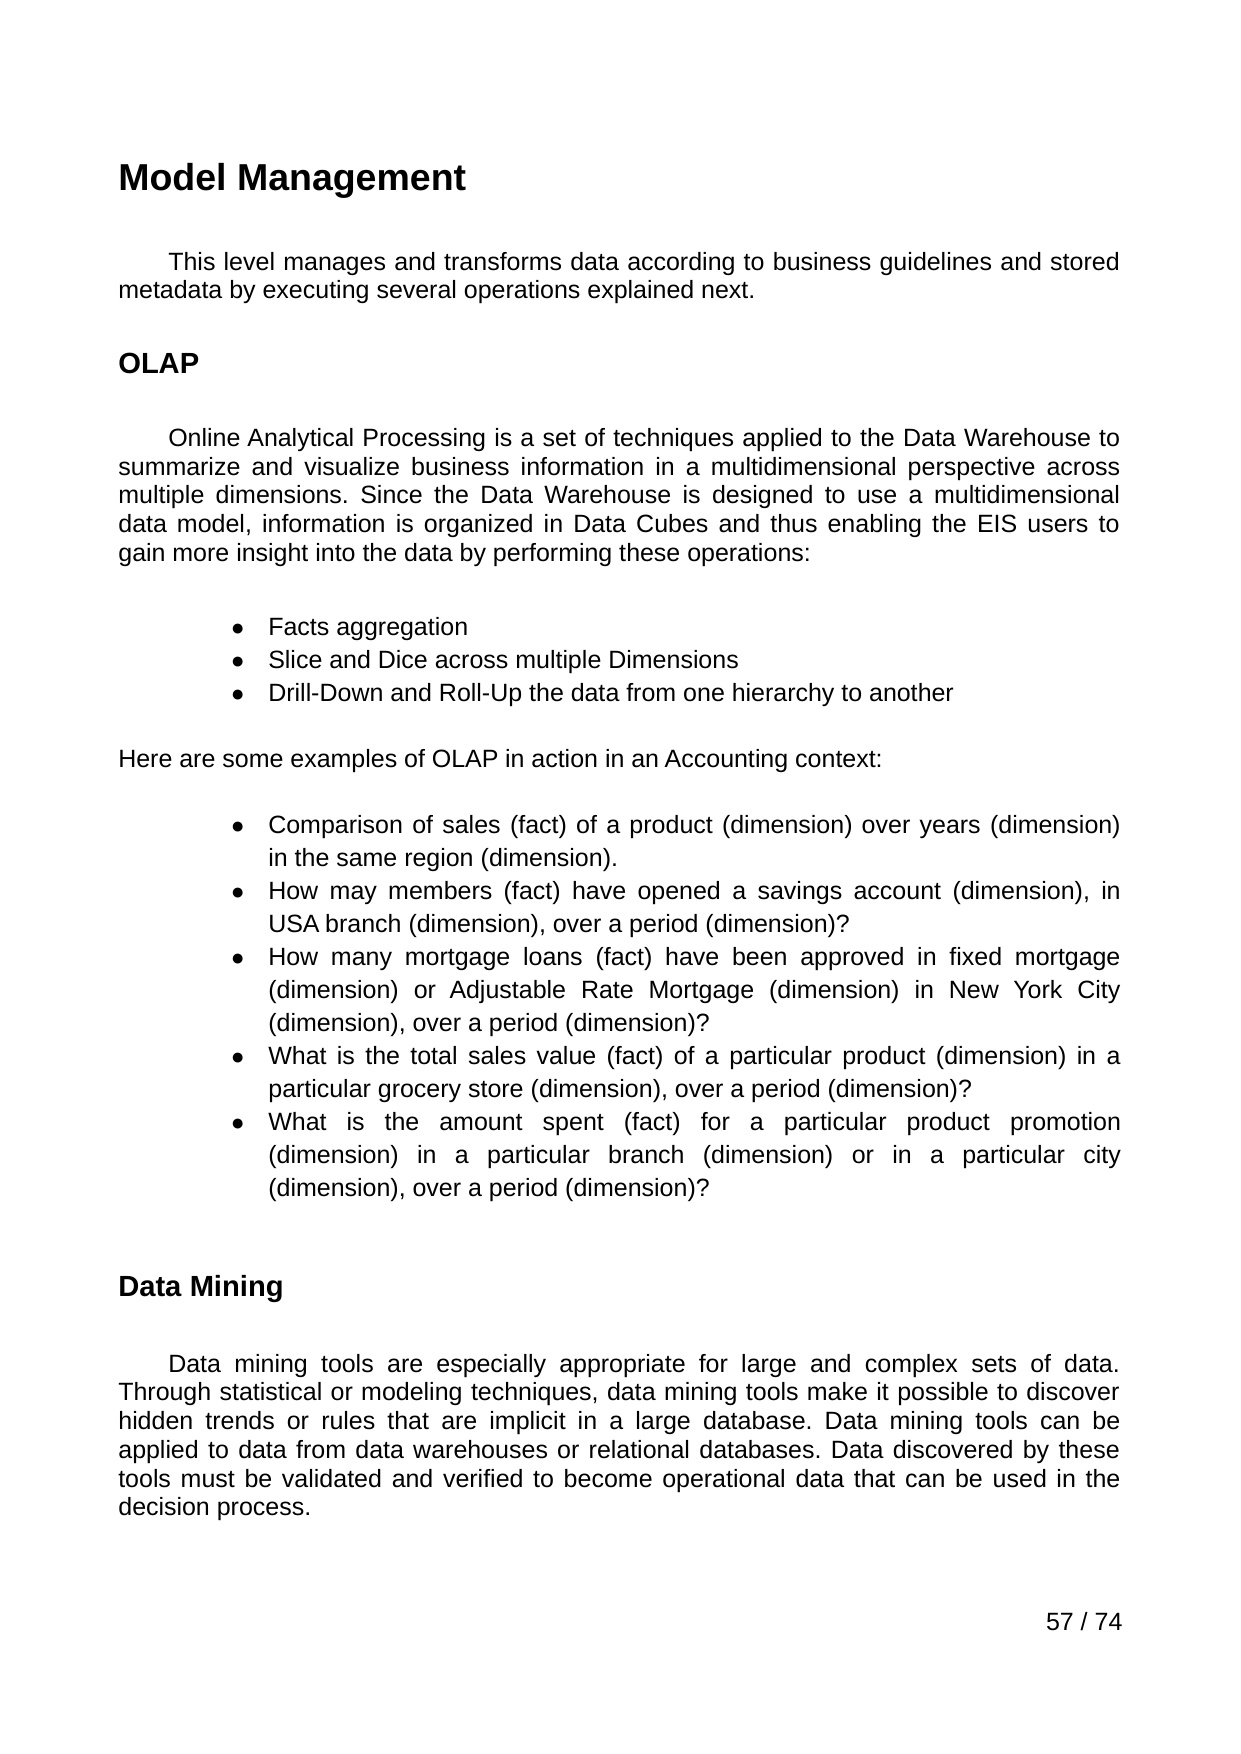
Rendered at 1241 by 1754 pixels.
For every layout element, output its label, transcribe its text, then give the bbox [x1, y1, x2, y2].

list Facts aggregation [231, 612, 1122, 641]
subtitle Model Management [118, 156, 1122, 199]
list Comparison of sales (fact) of a product (dimension) over years (dimension) in the same region (dimension). [231, 810, 1122, 872]
text Online Analytical Processing is a set of techniques applied to the Data Warehouse to summarize and visualize business information in a multidimensional perspective across multiple dimensions. Since the Data Warehouse is designed to use a multidimensional data model, information is organized in Data Cubes and thus enabling the EIS users to gain more insight into the data by performing these operations: [118, 423, 1122, 567]
list What is the amount spent (fact) for a particular product promotion (dimension) in a particular branch (dimension) or in a particular city (dimension), over a period (dimension)? [231, 1107, 1122, 1202]
list Drill-Down and Roll-Up the data from one hierarchy to another [231, 678, 1122, 707]
list How many mortgage loans (fact) have been approved in fixed mortgage (dimension) or Adjustable Rate Mortgage (dimension) in New York City (dimension), over a period (dimension)? [231, 942, 1122, 1037]
list What is the total sales value (fact) of a particular product (dimension) in a particular grocery store (dimension), over a period (dimension)? [231, 1041, 1122, 1103]
subtitle OLAP [118, 346, 1122, 379]
list Slice and Dice across multiple Dimensions [231, 645, 1122, 674]
text This level manages and transforms data according to business guidelines and stored metadata by executing several operations explained next. [118, 247, 1122, 304]
text Data mining tools are especially appropriate for large and complex sets of data. Through statistical or modeling techniques, data mining tools make it possible to discover hidden trends or rules that are implicit in a large database. Data mining tools can be applied to data from data warehouses or relational databases. Data discovered by these tools must be validated and verified to become operational data that can be used in the decision process. [118, 1348, 1122, 1521]
text Here are some examples of OLAP in action in an Accounting context: [118, 744, 1122, 773]
subtitle Data Mining [118, 1269, 1122, 1302]
list How may members (fact) have opened a savings account (dimension), in USA branch (dimension), over a period (dimension)? [231, 876, 1122, 938]
